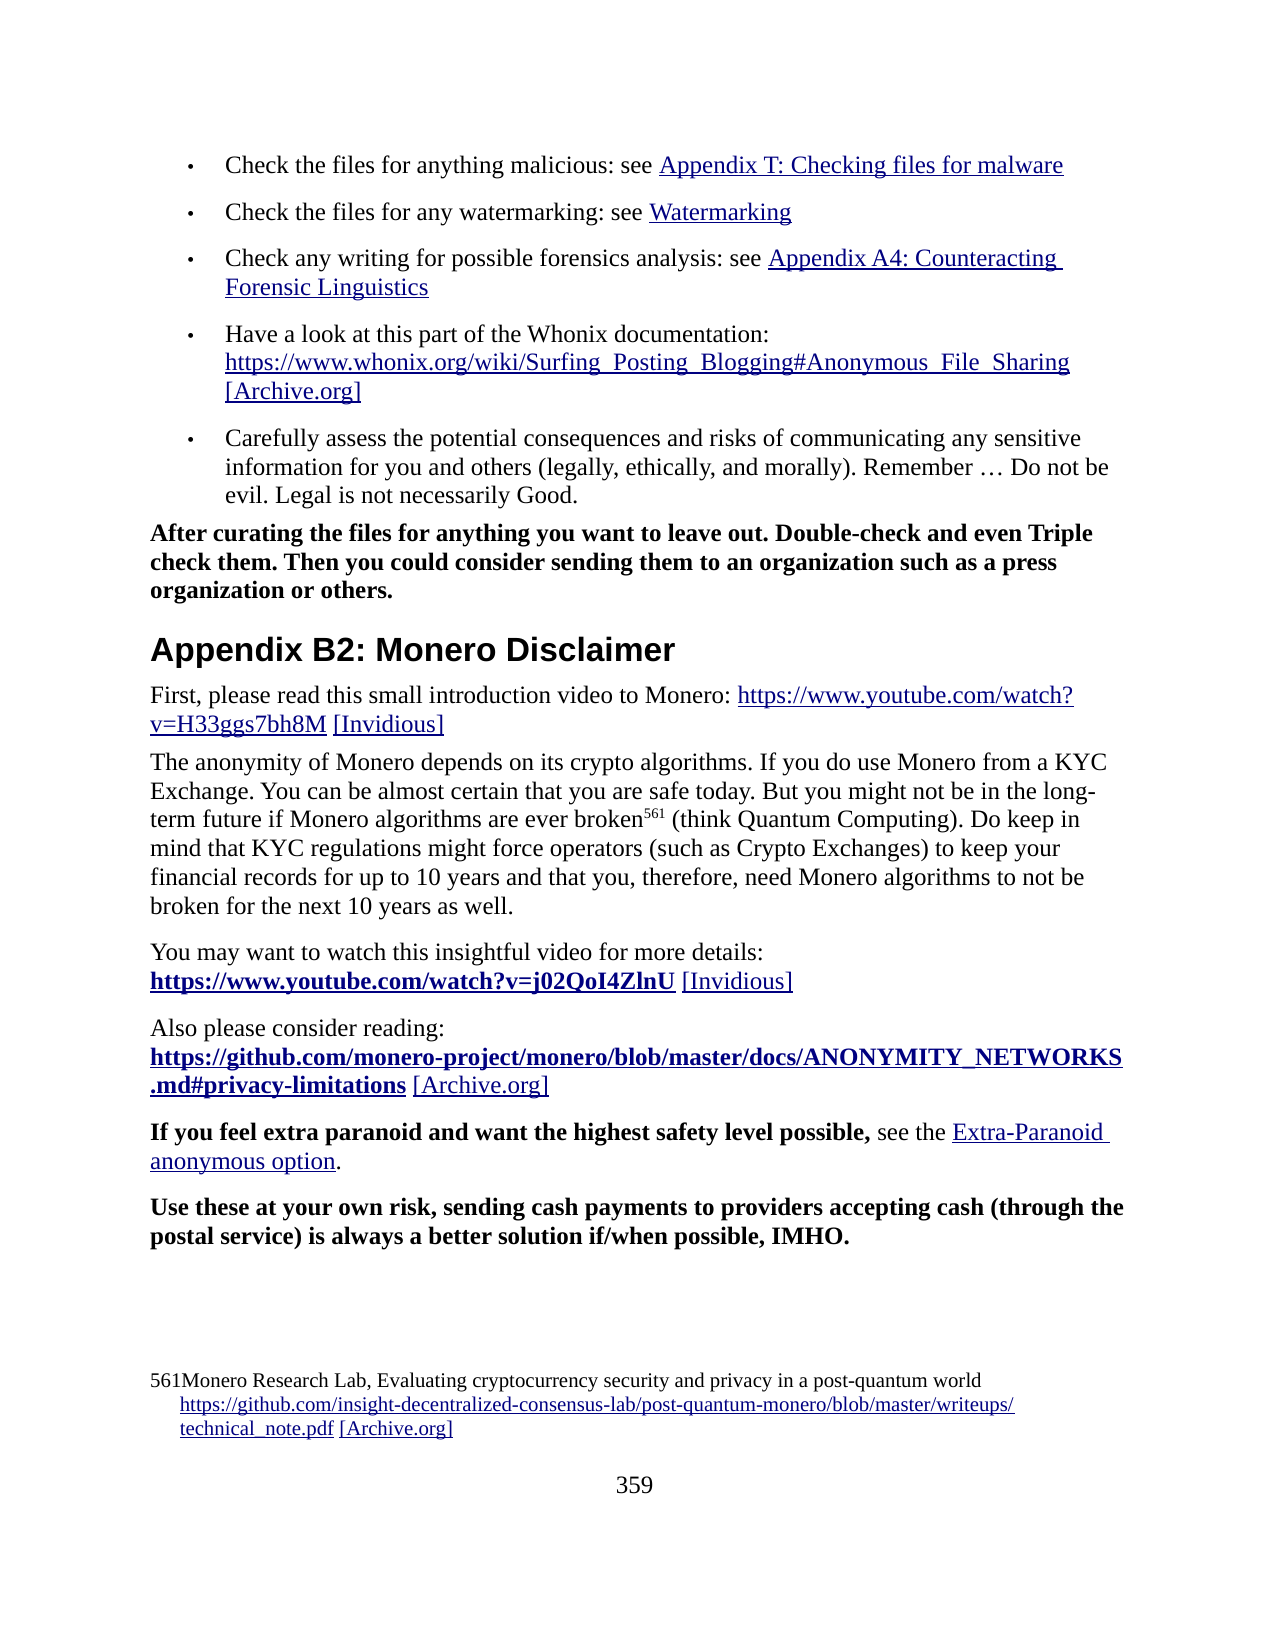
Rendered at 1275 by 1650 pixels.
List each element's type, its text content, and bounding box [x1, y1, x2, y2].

text You may want to watch this insightful video for more details: https://www.youtube.com/watch?v=j02QoI4ZlnU [Invidious] [150, 937, 1125, 995]
text Use these at your own risk, sending cash payments to providers accepting cash (through the postal service) is always a better solution if/when possible, IMHO. [150, 1192, 1125, 1250]
text If you feel extra paranoid and want the highest safety level possible, see the Extra-Paranoid anonymous option. [150, 1117, 1125, 1174]
list Have a look at this part of the Whonix documentation: https://www.whonix.org/wiki/Surfing_Posting_Blogging#Anonymous_File_Sharing [Archive.org] [187, 319, 1125, 405]
text After curating the files for anything you want to leave out. Double-check and even Triple check them. Then you could consider sending them to an organization such as a press organization or others. [150, 518, 1125, 604]
list Check any writing for possible forensics analysis: see Appendix A4: Counteracting Forensic Linguistics [187, 243, 1125, 301]
subtitle Appendix B2: Monero Disclaimer [150, 629, 1125, 668]
text Also please consider reading: https://github.com/monero-project/monero/blob/master/docs/ANONYMITY_NETWORKS.md#privacy-limitations [Archive.org] [150, 1013, 1125, 1099]
list Check the files for any watermarking: see Watermarking [187, 197, 1125, 225]
list Carefully assess the potential consequences and risks of communicating any sensitive information for you and others (legally, ethically, and morally). Remember … Do not be evil. Legal is not necessarily Good. [187, 423, 1125, 509]
list Check the files for anything malicious: see Appendix T: Checking files for malware [187, 150, 1125, 179]
text Monero Research Lab, Evaluating cryptocurrency security and privacy in a post-quantum world https://github.com/insight-decentralized-consensus-lab/post-quantum-monero/blob/master/writeups/technical_note.pdf [Archive.org] [150, 1368, 1125, 1440]
text The anonymity of Monero depends on its crypto algorithms. If you do use Monero from a KYC Exchange. You can be almost certain that you are safe today. But you might not be in the long-term future if Monero algorithms are ever broken (think Quantum Computing). Do keep in mind that KYC regulations might force operators (such as Crypto Exchanges) to keep your financial records for up to 10 years and that you, therefore, need Monero algorithms to not be broken for the next 10 years as well. [150, 747, 1125, 919]
text First, please read this small introduction video to Monero: https://www.youtube.com/watch?v=H33ggs7bh8M [Invidious] [150, 681, 1125, 738]
